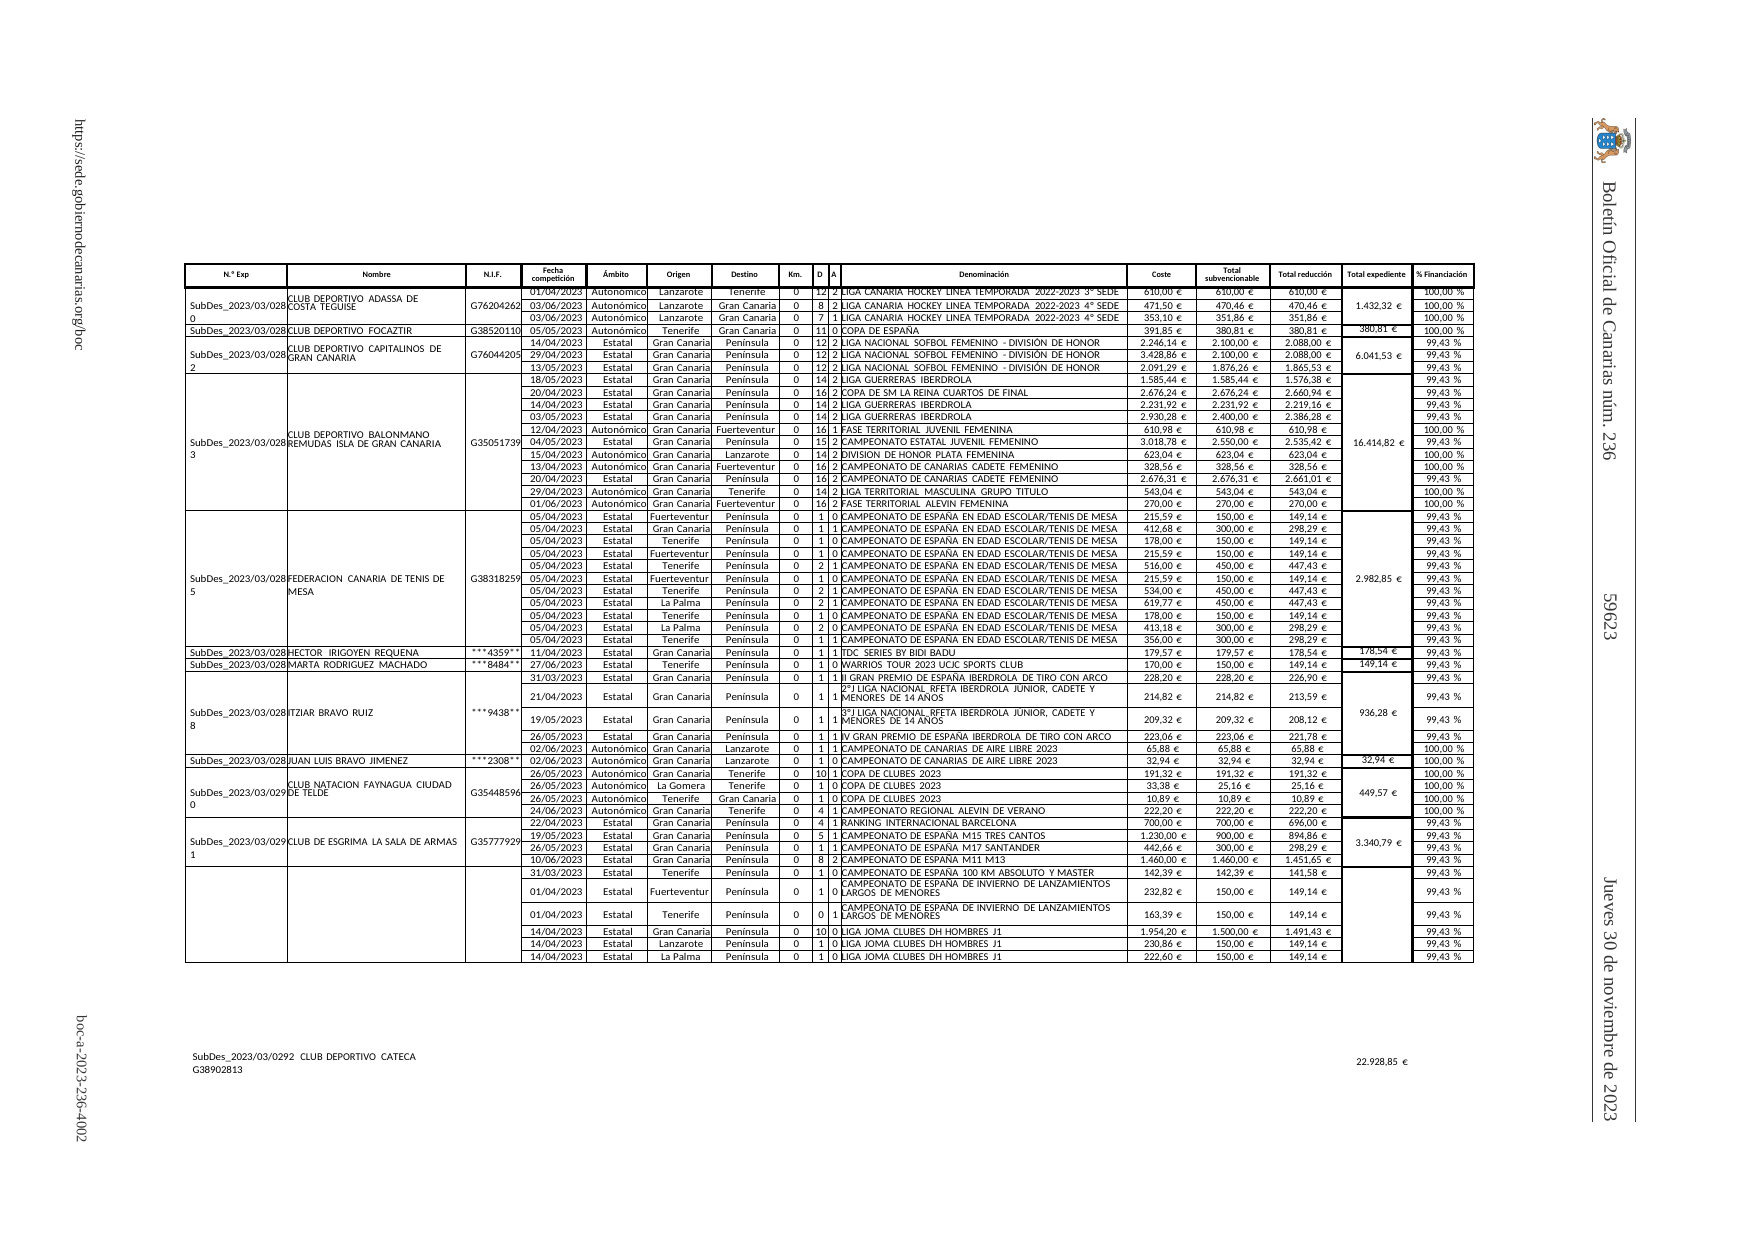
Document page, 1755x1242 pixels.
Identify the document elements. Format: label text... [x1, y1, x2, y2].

table_cell 16 [813, 498, 828, 509]
table_cell 0 [829, 938, 841, 949]
table_cell Estatal [587, 585, 647, 596]
table_cell Estatal [587, 535, 647, 547]
table_cell Fuerteventura [712, 424, 779, 435]
table_cell 99,43 % [1414, 573, 1473, 584]
table_cell 0 [780, 610, 812, 621]
table_cell 2 [829, 374, 841, 386]
table_cell 209,32 € [1197, 708, 1270, 729]
table_cell 100,00 % [1414, 768, 1473, 779]
table_cell 178,54 € [1343, 648, 1411, 658]
table_cell 05/04/2023 [522, 535, 586, 547]
table_cell 0 [780, 598, 812, 609]
table_cell ***2308** [466, 755, 521, 767]
table_cell 65,88 € [1197, 743, 1270, 754]
table_cell 1 [829, 424, 841, 435]
table_cell 610,98 € [1197, 424, 1270, 435]
table_cell 99,43 % [1414, 548, 1473, 559]
table_cell 0 [780, 793, 812, 804]
table_cell Tenerife [648, 535, 711, 547]
table_cell 2 [829, 289, 841, 299]
table_cell Gran Canaria [648, 855, 711, 866]
table_cell 2 [829, 449, 841, 460]
table_cell 2 [813, 598, 828, 609]
table_cell 214,82 € [1197, 684, 1270, 706]
table_cell 1.451,65 € [1271, 855, 1341, 866]
table_cell 31/03/2023 [522, 867, 586, 878]
table_cell 178,00 € [1128, 535, 1196, 547]
table_cell 02/06/2023 [522, 743, 586, 754]
table_header Coste [1128, 265, 1195, 286]
table_cell 14 [813, 411, 828, 423]
table_cell 2.676,24 € [1128, 387, 1196, 398]
table_cell 223,06 € [1128, 731, 1196, 742]
table_cell 170,00 € [1128, 659, 1196, 671]
table_cell 99,43 % [1414, 511, 1473, 522]
table_cell 15 [813, 436, 828, 448]
table_cell 99,43 % [1414, 903, 1473, 925]
table_cell Península [712, 938, 779, 949]
table_cell Tenerife [712, 289, 779, 299]
table_cell 696,00 € [1271, 818, 1341, 829]
table_cell 0 [780, 684, 812, 706]
table_cell 26/05/2023 [522, 731, 586, 742]
table_cell Estatal [587, 830, 647, 841]
table_cell 0 [780, 635, 812, 646]
table_cell G38318259 [466, 511, 521, 646]
table_cell Lanzarote [648, 300, 711, 311]
table_cell 99,43 % [1414, 399, 1473, 410]
table_cell SubDes_2023/03/0285 [186, 511, 287, 646]
table_cell 1 [813, 535, 828, 547]
table_cell 05/04/2023 [522, 573, 586, 584]
table_cell 01/04/2023 [522, 289, 586, 299]
table_cell 1.500,00 € [1197, 926, 1270, 937]
table_cell 470,46 € [1271, 300, 1341, 311]
table_cell Gran Canaria [648, 474, 711, 485]
table_cell 447,43 € [1271, 598, 1341, 609]
table_cell CAMPEONATO DE ESPAÑA EN EDAD ESCOLAR/TENIS DE MESA [842, 585, 1127, 596]
table_cell ***9438** [466, 672, 521, 754]
table_cell Estatal [587, 818, 647, 829]
table_cell Autonómico [587, 805, 647, 816]
table_cell 2.400,00 € [1197, 411, 1270, 423]
table_cell 0 [829, 610, 841, 621]
table_cell 610,98 € [1128, 424, 1196, 435]
table_cell CLUB NATACION FAYNAGUA CIUDAD DE TELDE [288, 768, 465, 816]
table_cell 32,94 € [1197, 755, 1270, 767]
table_cell 11 [813, 325, 828, 336]
table_cell 99,43 % [1414, 672, 1473, 683]
table_cell 6.041,53 € [1343, 338, 1411, 373]
table_cell Autonómico [587, 486, 647, 497]
table_cell 0 [780, 731, 812, 742]
table_cell Tenerife [648, 903, 711, 925]
table_cell 149,14 € [1271, 903, 1341, 925]
table_cell 05/04/2023 [522, 523, 586, 534]
table_cell 99,43 % [1414, 830, 1473, 841]
table_cell 100,00 % [1414, 300, 1473, 311]
table_cell 12 [813, 350, 828, 361]
table_cell 300,00 € [1197, 842, 1270, 853]
table_cell Península [712, 672, 779, 683]
table_cell Gran Canaria [648, 411, 711, 423]
table_cell 0 [829, 325, 841, 336]
table_cell LIGA JOMA CLUBES DH HOMBRES J1 [842, 951, 1127, 962]
table_cell 0 [780, 548, 812, 559]
table_cell 12 [813, 337, 828, 348]
table_cell Península [712, 903, 779, 925]
table_cell FASE TERRITORIAL ALEVIN FEMENINA [842, 498, 1127, 509]
table_cell G35051739 [466, 374, 521, 509]
table_cell 99,43 % [1414, 585, 1473, 596]
table_cell Estatal [587, 523, 647, 534]
table_cell 1 [829, 903, 841, 925]
table_cell 450,00 € [1197, 560, 1270, 572]
table_cell 0 [780, 300, 812, 311]
table_cell 2.091,29 € [1128, 362, 1196, 373]
table_cell 2 [829, 498, 841, 509]
table_cell Tenerife [712, 768, 779, 779]
table_cell 100,00 % [1414, 498, 1473, 509]
table_cell La Palma [648, 951, 711, 962]
table_cell 0 [780, 424, 812, 435]
table_cell Península [712, 610, 779, 621]
table_cell 150,00 € [1197, 573, 1270, 584]
table_cell Autonómico [587, 780, 647, 792]
table_cell Estatal [587, 622, 647, 633]
table_cell 2.550,00 € [1197, 436, 1270, 448]
table_cell LIGA NACIONAL SOFBOL FEMENINO - DIVISIÓN DE HONOR [842, 337, 1127, 348]
table_cell 0 [829, 793, 841, 804]
table_cell 65,88 € [1271, 743, 1341, 754]
table_cell LIGA JOMA CLUBES DH HOMBRES J1 [842, 926, 1127, 937]
table_cell Gran Canaria [648, 708, 711, 729]
table_cell 1 [813, 647, 828, 658]
table_cell 99,43 % [1414, 731, 1473, 742]
table_cell 1 [813, 755, 828, 767]
table_cell 20/04/2023 [522, 387, 586, 398]
table_cell 2.386,28 € [1271, 411, 1341, 423]
table_cell 450,00 € [1197, 585, 1270, 596]
table_cell 99,43 % [1414, 337, 1473, 348]
table_cell 14/04/2023 [522, 951, 586, 962]
table_cell 471,50 € [1128, 300, 1196, 311]
table_cell 05/04/2023 [522, 598, 586, 609]
table_cell 99,43 % [1414, 879, 1473, 902]
table_cell 610,00 € [1271, 289, 1341, 299]
table_cell 150,00 € [1197, 535, 1270, 547]
table_cell Gran Canaria [648, 818, 711, 829]
table_cell 99,43 % [1414, 474, 1473, 485]
table_cell 221,78 € [1271, 731, 1341, 742]
table_cell Gran Canaria [648, 647, 711, 658]
table_cell 31/03/2023 [522, 672, 586, 683]
table_cell MARTA RODRIGUEZ MACHADO [288, 659, 465, 671]
table_cell 1.230,00 € [1128, 830, 1196, 841]
table_cell 298,29 € [1271, 523, 1341, 534]
table_cell Península [712, 951, 779, 962]
table_cell LIGA GUERRERAS IBERDROLA [842, 411, 1127, 423]
table_cell 0 [829, 780, 841, 792]
table_cell 300,00 € [1197, 635, 1270, 646]
table_cell 0 [780, 768, 812, 779]
table_cell Estatal [587, 411, 647, 423]
table_cell 1 [813, 731, 828, 742]
table_cell 3.340,79 € [1343, 819, 1411, 866]
table_cell 300,00 € [1197, 523, 1270, 534]
table_cell HECTOR IRIGOYEN REQUENA [288, 647, 465, 658]
table_cell 2.982,85 € [1343, 512, 1411, 646]
table_cell 270,00 € [1128, 498, 1196, 509]
table_cell 178,00 € [1128, 610, 1196, 621]
table_cell Península [712, 867, 779, 878]
table_cell 1 [813, 672, 828, 683]
table_cell Fuerteventura [648, 511, 711, 522]
table_cell [1343, 868, 1411, 962]
table_cell 1 [813, 842, 828, 853]
table_cell 0 [780, 780, 812, 792]
table_cell 449,57 € [1343, 769, 1411, 816]
table_cell Península [712, 598, 779, 609]
table_cell 99,43 % [1414, 436, 1473, 448]
table_cell 0 [780, 755, 812, 767]
text boc-a-2023-236-4002 [74, 1016, 91, 1145]
table_cell La Palma [648, 598, 711, 609]
text SubDes_2023/03/0292 CLUB DEPORTIVO CATECA G38902813 [192, 1050, 522, 1076]
table_cell Estatal [587, 598, 647, 609]
table_cell 543,04 € [1271, 486, 1341, 497]
table_cell 380,81 € [1271, 325, 1341, 336]
table_cell 2.535,42 € [1271, 436, 1341, 448]
table_cell 0 [780, 498, 812, 509]
table_cell 99,43 % [1414, 362, 1473, 373]
table_cell 14/04/2023 [522, 399, 586, 410]
table_cell 149,14 € [1271, 951, 1341, 962]
table_cell Tenerife [648, 793, 711, 804]
table_cell 0 [780, 461, 812, 472]
table_cell 1 [829, 708, 841, 729]
table_cell 2.100,00 € [1197, 350, 1270, 361]
table_cell Autonómico [587, 768, 647, 779]
table_cell CLUB DEPORTIVO CAPITALINOS DE GRAN CANARIA [288, 337, 465, 373]
table_cell 0 [780, 743, 812, 754]
table_cell 0 [780, 387, 812, 398]
table_cell 2 [829, 436, 841, 448]
table_cell 100,00 % [1414, 743, 1473, 754]
table_header D [814, 265, 828, 286]
table_cell Estatal [587, 436, 647, 448]
table_cell 21/04/2023 [522, 684, 586, 706]
table_cell 99,43 % [1414, 938, 1473, 949]
table_cell Gran Canaria [648, 337, 711, 348]
table_cell Península [712, 560, 779, 572]
table_cell Península [712, 659, 779, 671]
table_cell Gran Canaria [648, 830, 711, 841]
table_cell Península [712, 511, 779, 522]
table_cell 179,57 € [1128, 647, 1196, 658]
table_cell 0 [780, 805, 812, 816]
table_cell CLUB DEPORTIVO FOCAZTIR [288, 325, 465, 336]
table_cell 0 [780, 951, 812, 962]
table_cell 1.432,32 € [1343, 289, 1411, 324]
table_cell 0 [829, 622, 841, 633]
table_cell 150,00 € [1197, 659, 1270, 671]
table_cell 99,43 % [1414, 684, 1473, 706]
table_cell 2ºJ LIGA NACIONAL RFETA IBERDROLA JÚNIOR, CADETE Y MENORES DE 14 AÑOS [842, 684, 1127, 706]
table_cell CAMPEONATO DE ESPAÑA EN EDAD ESCOLAR/TENIS DE MESA [842, 511, 1127, 522]
table_cell 543,04 € [1128, 486, 1196, 497]
table_cell 610,00 € [1128, 289, 1196, 299]
table_cell 10 [813, 926, 828, 937]
table_cell CAMPEONATO DE ESPAÑA EN EDAD ESCOLAR/TENIS DE MESA [842, 535, 1127, 547]
table_cell LIGA CANARIA HOCKEY LINEA TEMPORADA 2022-2023 4º SEDE [842, 312, 1127, 324]
table_cell 150,00 € [1197, 951, 1270, 962]
table_cell 3.018,78 € [1128, 436, 1196, 448]
table_cell SubDes_2023/03/0288 [186, 672, 287, 754]
table_cell CAMPEONATO DE ESPAÑA EN EDAD ESCOLAR/TENIS DE MESA [842, 560, 1127, 572]
table_cell 149,14 € [1271, 548, 1341, 559]
table_cell 0 [829, 511, 841, 522]
table_cell COPA DE CLUBES 2023 [842, 793, 1127, 804]
table_cell Estatal [587, 362, 647, 373]
table_cell 1 [813, 610, 828, 621]
table_cell Península [712, 474, 779, 485]
table_cell 4 [813, 805, 828, 816]
table_cell 298,29 € [1271, 622, 1341, 633]
table_cell 99,43 % [1414, 635, 1473, 646]
table_cell Fuerteventura [648, 573, 711, 584]
table_cell 298,29 € [1271, 635, 1341, 646]
table_cell 05/04/2023 [522, 585, 586, 596]
table_cell Península [712, 436, 779, 448]
table_cell 1.576,38 € [1271, 374, 1341, 386]
table_cell 1 [829, 585, 841, 596]
table_cell CAMPEONATO DE ESPAÑA EN EDAD ESCOLAR/TENIS DE MESA [842, 635, 1127, 646]
table_cell RANKING INTERNACIONAL BARCELONA [842, 818, 1127, 829]
table_cell CAMPEONATO DE ESPAÑA EN EDAD ESCOLAR/TENIS DE MESA [842, 523, 1127, 534]
table_cell 99,43 % [1414, 622, 1473, 633]
table_cell Tenerife [712, 805, 779, 816]
table_cell 150,00 € [1197, 511, 1270, 522]
table_cell 0 [780, 289, 812, 299]
table_cell 99,43 % [1414, 374, 1473, 386]
table_cell 14/04/2023 [522, 938, 586, 949]
table_cell Estatal [587, 350, 647, 361]
table_cell 150,00 € [1197, 548, 1270, 559]
table_cell Estatal [587, 387, 647, 398]
table_cell Gran Canaria [712, 325, 779, 336]
table_header Fecha competición [523, 265, 585, 286]
table_cell 99,43 % [1414, 818, 1473, 829]
table_cell 1 [829, 560, 841, 572]
text Boletín Oficial de Canarias núm. 236 [1599, 181, 1620, 462]
table_cell G38520110 [466, 325, 521, 336]
table_cell LIGA GUERRERAS IBERDROLA [842, 374, 1127, 386]
table_cell Península [712, 635, 779, 646]
table_cell 0 [780, 659, 812, 671]
table_cell Gran Canaria [648, 436, 711, 448]
table_cell 700,00 € [1128, 818, 1196, 829]
table_cell 0 [780, 573, 812, 584]
table_header Total subvencionable [1197, 265, 1269, 286]
table_cell 413,18 € [1128, 622, 1196, 633]
table_cell 2 [813, 585, 828, 596]
table_cell 99,43 % [1414, 350, 1473, 361]
table_cell Gran Canaria [648, 399, 711, 410]
table_cell Tenerife [648, 325, 711, 336]
table_header N.º Exp [186, 265, 286, 286]
table_cell 1.491,43 € [1271, 926, 1341, 937]
table_cell 1 [813, 573, 828, 584]
table_cell Península [712, 523, 779, 534]
table_cell CAMPEONATO DE ESPAÑA EN EDAD ESCOLAR/TENIS DE MESA [842, 548, 1127, 559]
table_cell Península [712, 684, 779, 706]
table_header Nombre [288, 265, 465, 286]
table_cell 1 [813, 793, 828, 804]
table_cell 0 [780, 350, 812, 361]
table_cell 99,43 % [1414, 951, 1473, 962]
table_cell 222,20 € [1271, 805, 1341, 816]
table_cell Autonómico [587, 793, 647, 804]
table_cell 215,59 € [1128, 573, 1196, 584]
table_cell LIGA CANARIA HOCKEY LINEA TEMPORADA 2022-2023 3º SEDE [842, 289, 1127, 299]
table_cell SubDes_2023/03/0287 [186, 659, 287, 671]
table_cell Autonómico [587, 461, 647, 472]
table_cell 610,98 € [1271, 424, 1341, 435]
table_cell 0 [780, 647, 812, 658]
table_cell LIGA NACIONAL SOFBOL FEMENINO - DIVISIÓN DE HONOR [842, 350, 1127, 361]
table_cell 65,88 € [1128, 743, 1196, 754]
table_cell 328,56 € [1128, 461, 1196, 472]
table_cell TDC SERIES BY BIDI BADU [842, 647, 1127, 658]
table_cell 1 [829, 805, 841, 816]
table_cell DIVISION DE HONOR PLATA FEMENINA [842, 449, 1127, 460]
table_cell 1 [829, 684, 841, 706]
table_cell 1 [829, 743, 841, 754]
table_cell 1 [829, 635, 841, 646]
table_cell 222,60 € [1128, 951, 1196, 962]
table_cell 99,43 % [1414, 560, 1473, 572]
table_cell 1.585,44 € [1197, 374, 1270, 386]
table_cell 2 [829, 474, 841, 485]
table_cell Península [712, 362, 779, 373]
table_cell 2.676,31 € [1128, 474, 1196, 485]
table_cell 02/06/2023 [522, 755, 586, 767]
table_cell FASE TERRITORIAL JUVENIL FEMENINA [842, 424, 1127, 435]
table_cell 0 [780, 535, 812, 547]
table_cell Gran Canaria [648, 523, 711, 534]
table_cell 0 [780, 855, 812, 866]
table_cell Estatal [587, 855, 647, 866]
table_cell 4 [813, 818, 828, 829]
table_cell Gran Canaria [648, 498, 711, 509]
table_cell 1 [813, 548, 828, 559]
table_cell 7 [813, 312, 828, 324]
table_cell Lanzarote [712, 449, 779, 460]
table_cell 1 [829, 523, 841, 534]
table_cell 228,20 € [1197, 672, 1270, 683]
table_cell 0 [829, 879, 841, 902]
table_cell 14/04/2023 [522, 337, 586, 348]
table_cell Lanzarote [712, 755, 779, 767]
table_cell 100,00 % [1414, 312, 1473, 324]
table_cell 1.460,00 € [1197, 855, 1270, 866]
table_cell Península [712, 337, 779, 348]
table_cell 0 [780, 325, 812, 336]
table_cell LIGA GUERRERAS IBERDROLA [842, 399, 1127, 410]
table_cell SubDes_2023/03/0290 [186, 768, 287, 816]
table_cell Península [712, 622, 779, 633]
table_cell CAMPEONATO DE CANARIAS DE AIRE LIBRE 2023 [842, 755, 1127, 767]
table_cell 0 [780, 511, 812, 522]
table_cell 100,00 % [1414, 780, 1473, 792]
table_cell 24/06/2023 [522, 805, 586, 816]
table_cell 2 [829, 486, 841, 497]
table_cell 0 [780, 672, 812, 683]
table_cell 99,43 % [1414, 598, 1473, 609]
table_cell 16 [813, 424, 828, 435]
table_cell Estatal [587, 548, 647, 559]
table_cell CAMPEONATO DE CANARIAS CADETE FEMENINO [842, 461, 1127, 472]
table_cell Estatal [587, 610, 647, 621]
table_cell Península [712, 647, 779, 658]
table_cell 623,04 € [1128, 449, 1196, 460]
table_cell Tenerife [648, 585, 711, 596]
table_cell CAMPEONATO DE ESPAÑA EN EDAD ESCOLAR/TENIS DE MESA [842, 610, 1127, 621]
table_cell 1 [813, 511, 828, 522]
table_cell 10 [813, 768, 828, 779]
table_cell CAMPEONATO DE CANARIAS DE AIRE LIBRE 2023 [842, 743, 1127, 754]
table_cell LIGA TERRITORIAL MASCULINA GRUPO TITULO [842, 486, 1127, 497]
table_cell 209,32 € [1128, 708, 1196, 729]
text https://sede.gobiernodecanarias.org/boc [72, 119, 89, 353]
table_cell 0 [829, 926, 841, 937]
table_cell Península [712, 374, 779, 386]
table_cell Estatal [587, 879, 647, 902]
table_cell 1 [829, 731, 841, 742]
table_cell 894,86 € [1271, 830, 1341, 841]
table_cell Península [712, 548, 779, 559]
table_cell Gran Canaria [712, 312, 779, 324]
table_cell COPA DE CLUBES 2023 [842, 768, 1127, 779]
table_cell CAMPEONATO DE ESPAÑA DE INVIERNO DE LANZAMIENTOS LARGOS DE MENORES [842, 879, 1127, 902]
table_cell Gran Canaria [648, 449, 711, 460]
table_cell 0 [780, 622, 812, 633]
table_header Total expediente [1343, 265, 1411, 286]
table_cell Tenerife [648, 659, 711, 671]
table_cell Gran Canaria [648, 486, 711, 497]
table_cell 99,43 % [1414, 855, 1473, 866]
table_cell 25,16 € [1271, 780, 1341, 792]
table_cell 1 [813, 938, 828, 949]
table_cell 20/04/2023 [522, 474, 586, 485]
table_cell Gran Canaria [648, 684, 711, 706]
table_cell 356,00 € [1128, 635, 1196, 646]
table_cell 178,54 € [1271, 647, 1341, 658]
table_cell 610,00 € [1197, 289, 1270, 299]
table_cell Gran Canaria [648, 768, 711, 779]
table_cell Península [712, 830, 779, 841]
table_cell 26/05/2023 [522, 793, 586, 804]
table_cell 2 [813, 622, 828, 633]
table_cell 328,56 € [1271, 461, 1341, 472]
table_cell 2 [829, 387, 841, 398]
table_cell Estatal [587, 573, 647, 584]
table_cell Gran Canaria [648, 805, 711, 816]
table_cell 0 [780, 926, 812, 937]
table_cell Estatal [587, 399, 647, 410]
table_cell CLUB DEPORTIVO BALONMANO REMUDAS ISLA DE GRAN CANARIA [288, 374, 465, 509]
table_cell CLUB DE ESGRIMA LA SALA DE ARMAS [288, 818, 465, 866]
table_cell Fuerteventura [648, 879, 711, 902]
table_cell 05/05/2023 [522, 325, 586, 336]
table_cell IV GRAN PREMIO DE ESPAÑA IBERDROLA DE TIRO CON ARCO [842, 731, 1127, 742]
table_cell 2 [813, 560, 828, 572]
table_cell 149,14 € [1271, 938, 1341, 949]
table_cell Fuerteventura [712, 461, 779, 472]
table_cell [466, 867, 521, 962]
table_cell 298,29 € [1271, 842, 1341, 853]
table_cell 450,00 € [1197, 598, 1270, 609]
table_cell 208,12 € [1271, 708, 1341, 729]
table_cell Lanzarote [712, 743, 779, 754]
table_cell 936,28 € [1343, 673, 1411, 754]
table_cell 351,86 € [1271, 312, 1341, 324]
table_cell Gran Canaria [712, 793, 779, 804]
table_cell SubDes_2023/03/0280 [186, 289, 287, 324]
table_cell Estatal [587, 684, 647, 706]
table_cell Tenerife [712, 780, 779, 792]
table_header Denominación [842, 265, 1126, 286]
table_cell 0 [780, 585, 812, 596]
table_cell 100,00 % [1414, 449, 1473, 460]
table_cell Península [712, 573, 779, 584]
table_cell Gran Canaria [648, 926, 711, 937]
table_cell G76204262 [466, 289, 521, 324]
table_cell 99,43 % [1414, 610, 1473, 621]
table_cell 214,82 € [1128, 684, 1196, 706]
table_cell 29/04/2023 [522, 350, 586, 361]
table_cell Gran Canaria [648, 350, 711, 361]
table_cell 0 [829, 659, 841, 671]
table_cell 12/04/2023 [522, 424, 586, 435]
table_header Total reducción [1271, 265, 1341, 286]
table_cell Estatal [587, 511, 647, 522]
table_cell 391,85 € [1128, 325, 1196, 336]
table_cell 1 [829, 598, 841, 609]
table_cell 2.930,28 € [1128, 411, 1196, 423]
table_cell 1 [813, 659, 828, 671]
table_cell 412,68 € [1128, 523, 1196, 534]
table_cell 0 [780, 374, 812, 386]
table_cell 1 [829, 818, 841, 829]
table_cell 623,04 € [1271, 449, 1341, 460]
table_cell 150,00 € [1197, 903, 1270, 925]
table_cell Estatal [587, 672, 647, 683]
table_cell 05/04/2023 [522, 511, 586, 522]
table_cell 99,43 % [1414, 411, 1473, 423]
table_cell Autonómico [587, 289, 647, 299]
table_cell Lanzarote [648, 289, 711, 299]
table_cell 99,43 % [1414, 535, 1473, 547]
table_cell 470,46 € [1197, 300, 1270, 311]
table_cell Autonómico [587, 325, 647, 336]
table_cell Gran Canaria [648, 672, 711, 683]
table_cell CAMPEONATO DE ESPAÑA M17 SANTANDER [842, 842, 1127, 853]
table_cell Estatal [587, 903, 647, 925]
table_cell Estatal [587, 374, 647, 386]
table_cell 270,00 € [1271, 498, 1341, 509]
table_cell 25,16 € [1197, 780, 1270, 792]
table_cell 32,94 € [1271, 755, 1341, 767]
table_cell 18/05/2023 [522, 374, 586, 386]
table_header Origen [648, 265, 711, 286]
table_cell 2 [829, 362, 841, 373]
table_cell 26/05/2023 [522, 842, 586, 853]
table_cell Península [712, 535, 779, 547]
table_cell 1 [813, 635, 828, 646]
table_cell Península [712, 879, 779, 902]
table_cell 2.100,00 € [1197, 337, 1270, 348]
table_cell 191,32 € [1271, 768, 1341, 779]
table_cell 0 [780, 879, 812, 902]
table_cell CAMPEONATO DE ESPAÑA M11 M13 [842, 855, 1127, 866]
table_cell 16.414,82 € [1343, 375, 1411, 509]
table_cell SubDes_2023/03/0283 [186, 374, 287, 509]
table_cell Fuerteventura [712, 498, 779, 509]
table_cell 2.088,00 € [1271, 337, 1341, 348]
table_cell 0 [780, 337, 812, 348]
table_cell 100,00 % [1414, 325, 1473, 336]
table_cell 1 [813, 523, 828, 534]
table_cell 99,43 % [1414, 842, 1473, 853]
table_cell 149,14 € [1343, 660, 1411, 671]
table_header N.I.F. [467, 265, 520, 286]
table_cell 0 [829, 951, 841, 962]
table_cell 100,00 % [1414, 289, 1473, 299]
table_cell 1 [813, 951, 828, 962]
table_cell 2 [829, 855, 841, 866]
table_cell 100,00 % [1414, 805, 1473, 816]
table_cell 16 [813, 474, 828, 485]
table_cell 2 [829, 399, 841, 410]
table_cell 222,20 € [1197, 805, 1270, 816]
table_cell 0 [780, 708, 812, 729]
table_cell 150,00 € [1197, 879, 1270, 902]
table_cell 05/04/2023 [522, 548, 586, 559]
table_cell Península [712, 818, 779, 829]
table_cell Autonómico [587, 755, 647, 767]
table_cell Gran Canaria [712, 300, 779, 311]
table_cell 380,81 € [1197, 325, 1270, 336]
table_cell Península [712, 350, 779, 361]
table_cell 2.246,14 € [1128, 337, 1196, 348]
table_cell Estatal [587, 951, 647, 962]
table_header Ámbito [588, 265, 646, 286]
table_cell 0 [780, 842, 812, 853]
table_cell Tenerife [648, 635, 711, 646]
table_cell 12 [813, 289, 828, 299]
table_cell 223,06 € [1197, 731, 1270, 742]
table_cell 2 [829, 411, 841, 423]
table_cell 0 [780, 938, 812, 949]
table_cell 0 [780, 449, 812, 460]
table_cell Península [712, 585, 779, 596]
table_cell LIGA NACIONAL SOFBOL FEMENINO - DIVISIÓN DE HONOR [842, 362, 1127, 373]
table_cell Península [712, 855, 779, 866]
table_header Km. [780, 265, 812, 286]
table_cell 05/04/2023 [522, 610, 586, 621]
table_cell 100,00 % [1414, 793, 1473, 804]
table_cell 2.219,16 € [1271, 399, 1341, 410]
table_cell 141,58 € [1271, 867, 1341, 878]
table_cell 0 [780, 474, 812, 485]
table_cell 12 [813, 362, 828, 373]
table_cell 2.231,92 € [1197, 399, 1270, 410]
table_cell 0 [829, 755, 841, 767]
table_cell Estatal [587, 337, 647, 348]
table_cell COPA DE CLUBES 2023 [842, 780, 1127, 792]
table_cell 2.231,92 € [1128, 399, 1196, 410]
text Jueves 30 de noviembre de 2023 [1600, 877, 1621, 1124]
table_cell 1 [813, 780, 828, 792]
table_cell CAMPEONATO DE ESPAÑA DE INVIERNO DE LANZAMIENTOS LARGOS DE MENORES [842, 903, 1127, 925]
table_cell 32,94 € [1128, 755, 1196, 767]
table_cell 2 [829, 337, 841, 348]
table_cell CAMPEONATO DE ESPAÑA EN EDAD ESCOLAR/TENIS DE MESA [842, 622, 1127, 633]
table_cell Gran Canaria [648, 374, 711, 386]
table_cell 19/05/2023 [522, 708, 586, 729]
table_cell Gran Canaria [648, 755, 711, 767]
table_cell 27/06/2023 [522, 659, 586, 671]
table_cell 2.088,00 € [1271, 350, 1341, 361]
table_cell 1 [813, 867, 828, 878]
table_cell Estatal [587, 647, 647, 658]
table_cell WARRIOS TOUR 2023 UCJC SPORTS CLUB [842, 659, 1127, 671]
table_cell 351,86 € [1197, 312, 1270, 324]
table_header % Financiación [1414, 265, 1473, 286]
table_cell CLUB DEPORTIVO ADASSA DE COSTA TEGUISE [288, 289, 465, 324]
table_cell Fuerteventura [648, 548, 711, 559]
table_cell La Gomera [648, 780, 711, 792]
table_cell 05/04/2023 [522, 622, 586, 633]
table_cell 2.676,31 € [1197, 474, 1270, 485]
table_cell 516,00 € [1128, 560, 1196, 572]
table_cell Península [712, 926, 779, 937]
table_cell 32,94 € [1343, 756, 1411, 767]
table_cell 99,43 % [1414, 523, 1473, 534]
table_cell 0 [780, 312, 812, 324]
table_cell 11/04/2023 [522, 647, 586, 658]
table_cell 01/06/2023 [522, 498, 586, 509]
table_cell 0 [829, 867, 841, 878]
table_cell 05/04/2023 [522, 635, 586, 646]
table_cell Autonómico [587, 498, 647, 509]
table_cell 04/05/2023 [522, 436, 586, 448]
table_cell 447,43 € [1271, 585, 1341, 596]
table_cell 14 [813, 374, 828, 386]
table_cell 1 [813, 684, 828, 706]
table_cell 10,89 € [1197, 793, 1270, 804]
table_cell 1.585,44 € [1128, 374, 1196, 386]
table_cell COPA DE SM LA REINA CUARTOS DE FINAL [842, 387, 1127, 398]
table_cell Estatal [587, 926, 647, 937]
table_cell 353,10 € [1128, 312, 1196, 324]
text 22.928,85 € [1356, 1055, 1502, 1068]
table_cell 2 [829, 300, 841, 311]
table_cell CAMPEONATO REGIONAL ALEVIN DE VERANO [842, 805, 1127, 816]
table_cell 700,00 € [1197, 818, 1270, 829]
table_cell 149,14 € [1271, 659, 1341, 671]
table_cell ITZIAR BRAVO RUIZ [288, 672, 465, 754]
table_cell 100,00 % [1414, 486, 1473, 497]
table_cell 8 [813, 300, 828, 311]
table_cell 0 [780, 867, 812, 878]
table_cell Gran Canaria [648, 387, 711, 398]
table_cell 2.661,01 € [1271, 474, 1341, 485]
table_cell 543,04 € [1197, 486, 1270, 497]
table_cell CAMPEONATO DE ESPAÑA 100 KM ABSOLUTO Y MASTER [842, 867, 1127, 878]
table_cell 8 [813, 855, 828, 866]
table_cell 1 [829, 647, 841, 658]
table_cell Península [712, 399, 779, 410]
table_cell 226,90 € [1271, 672, 1341, 683]
table_cell Estatal [587, 867, 647, 878]
table_cell 300,00 € [1197, 622, 1270, 633]
table_cell 100,00 % [1414, 461, 1473, 472]
table_cell 2 [829, 350, 841, 361]
table_cell FEDERACION CANARIA DE TENIS DE MESA [288, 511, 465, 646]
table_cell 534,00 € [1128, 585, 1196, 596]
table_cell Lanzarote [648, 312, 711, 324]
table_cell 447,43 € [1271, 560, 1341, 572]
table_cell 149,14 € [1271, 879, 1341, 902]
table_cell [288, 867, 465, 962]
table_cell 191,32 € [1128, 768, 1196, 779]
table_cell Estatal [587, 659, 647, 671]
table_cell 0 [780, 436, 812, 448]
text [72, 1013, 91, 1145]
table_cell CAMPEONATO DE ESPAÑA EN EDAD ESCOLAR/TENIS DE MESA [842, 598, 1127, 609]
table_cell 179,57 € [1197, 647, 1270, 658]
table_header A [830, 265, 840, 286]
table_cell 0 [780, 560, 812, 572]
table_cell 1 [813, 743, 828, 754]
table_cell Península [712, 708, 779, 729]
table_cell 14 [813, 449, 828, 460]
table_cell 619,77 € [1128, 598, 1196, 609]
table_cell 270,00 € [1197, 498, 1270, 509]
table_cell 1.460,00 € [1128, 855, 1196, 866]
table_cell 215,59 € [1128, 511, 1196, 522]
table_cell Gran Canaria [648, 424, 711, 435]
table_cell 380,81 € [1343, 326, 1411, 336]
table_cell 149,14 € [1271, 610, 1341, 621]
table_cell Península [712, 731, 779, 742]
table_cell 2.676,24 € [1197, 387, 1270, 398]
table_cell 2 [829, 461, 841, 472]
table_cell 1 [829, 672, 841, 683]
table_cell Gran Canaria [648, 461, 711, 472]
table_cell 99,43 % [1414, 387, 1473, 398]
table_cell COPA DE ESPAÑA [842, 325, 1127, 336]
table_cell 10/06/2023 [522, 855, 586, 866]
table_cell 5 [813, 830, 828, 841]
table_cell 142,39 € [1128, 867, 1196, 878]
table_cell 26/05/2023 [522, 768, 586, 779]
table_cell 1 [829, 768, 841, 779]
table_cell G76044205 [466, 337, 521, 373]
table_cell 15/04/2023 [522, 449, 586, 460]
table_cell ***4359** [466, 647, 521, 658]
table_cell 16 [813, 461, 828, 472]
table_cell 99,43 % [1414, 647, 1473, 658]
table_cell 29/04/2023 [522, 486, 586, 497]
table_cell 0 [780, 486, 812, 497]
table_cell 1 [813, 708, 828, 729]
table_cell 22/04/2023 [522, 818, 586, 829]
table_cell 100,00 % [1414, 424, 1473, 435]
table_cell 623,04 € [1197, 449, 1270, 460]
table_cell 0 [780, 411, 812, 423]
table_cell SubDes_2023/03/0291 [186, 818, 287, 866]
table_cell CAMPEONATO DE ESPAÑA EN EDAD ESCOLAR/TENIS DE MESA [842, 573, 1127, 584]
table_cell 14 [813, 399, 828, 410]
table_cell Tenerife [648, 610, 711, 621]
table_cell SubDes_2023/03/0282 [186, 337, 287, 373]
table_cell LIGA CANARIA HOCKEY LINEA TEMPORADA 2022-2023 4º SEDE [842, 300, 1127, 311]
table_cell 03/05/2023 [522, 411, 586, 423]
table_cell 13/04/2023 [522, 461, 586, 472]
table_cell 05/04/2023 [522, 560, 586, 572]
table_cell Autonómico [587, 312, 647, 324]
table_cell 99,43 % [1414, 926, 1473, 937]
table_cell 100,00 % [1414, 755, 1473, 767]
table_cell Península [712, 387, 779, 398]
table_cell 0 [780, 818, 812, 829]
table_cell LIGA JOMA CLUBES DH HOMBRES J1 [842, 938, 1127, 949]
table_cell Estatal [587, 474, 647, 485]
table_cell Estatal [587, 708, 647, 729]
table_cell 0 [780, 399, 812, 410]
table_cell SubDes_2023/03/0286 [186, 647, 287, 658]
table_cell 0 [780, 903, 812, 925]
table_cell II GRAN PREMIO DE ESPAÑA IBERDROLA DE TIRO CON ARCO [842, 672, 1127, 683]
table_header Destino [713, 265, 778, 286]
table_cell 03/06/2023 [522, 312, 586, 324]
table_cell 33,38 € [1128, 780, 1196, 792]
table_cell Tenerife [712, 486, 779, 497]
table_cell Península [712, 411, 779, 423]
table_cell 1.876,26 € [1197, 362, 1270, 373]
table_cell 150,00 € [1197, 610, 1270, 621]
table_cell G35448596 [466, 768, 521, 816]
table_cell 0 [829, 548, 841, 559]
table_cell [186, 867, 287, 962]
table_cell 1 [829, 842, 841, 853]
table_cell Tenerife [648, 867, 711, 878]
table_cell 0 [829, 573, 841, 584]
table_cell 149,14 € [1271, 511, 1341, 522]
table_cell Autonómico [587, 424, 647, 435]
table_cell 150,00 € [1197, 938, 1270, 949]
table_cell 01/04/2023 [522, 903, 586, 925]
table_cell 3.428,86 € [1128, 350, 1196, 361]
table_cell 1 [829, 830, 841, 841]
table_cell Autonómico [587, 449, 647, 460]
table_cell 3ºJ LIGA NACIONAL RFETA IBERDROLA JÚNIOR, CADETE Y MENORES DE 14 AÑOS [842, 708, 1127, 729]
table_cell 14/04/2023 [522, 926, 586, 937]
table_cell JUAN LUIS BRAVO JIMENEZ [288, 755, 465, 767]
table_cell Estatal [587, 731, 647, 742]
table_cell SubDes_2023/03/0281 [186, 325, 287, 336]
table_cell Autonómico [587, 743, 647, 754]
table_cell 16 [813, 387, 828, 398]
table_cell 230,86 € [1128, 938, 1196, 949]
table_cell 19/05/2023 [522, 830, 586, 841]
text 59623 [1600, 593, 1621, 642]
table_cell 0 [780, 830, 812, 841]
table_cell Estatal [587, 842, 647, 853]
table_cell 13/05/2023 [522, 362, 586, 373]
table_cell Estatal [587, 560, 647, 572]
table_cell 99,43 % [1414, 659, 1473, 671]
table_cell Autonómico [587, 300, 647, 311]
table_cell Tenerife [648, 560, 711, 572]
table_cell 149,14 € [1271, 535, 1341, 547]
table_cell 1.954,20 € [1128, 926, 1196, 937]
table_cell 149,14 € [1271, 573, 1341, 584]
table_cell La Palma [648, 622, 711, 633]
table_cell 163,39 € [1128, 903, 1196, 925]
table_cell 442,66 € [1128, 842, 1196, 853]
table_cell 10,89 € [1128, 793, 1196, 804]
table_cell 142,39 € [1197, 867, 1270, 878]
table_cell CAMPEONATO DE CANARIAS CADETE FEMENINO [842, 474, 1127, 485]
table_cell 328,56 € [1197, 461, 1270, 472]
table_cell 10,89 € [1271, 793, 1341, 804]
table_cell 0 [829, 535, 841, 547]
table_cell 0 [780, 523, 812, 534]
table_cell 191,32 € [1197, 768, 1270, 779]
table_cell SubDes_2023/03/0289 [186, 755, 287, 767]
table_cell 215,59 € [1128, 548, 1196, 559]
table_cell 900,00 € [1197, 830, 1270, 841]
table_cell 99,43 % [1414, 708, 1473, 729]
table_cell 14 [813, 486, 828, 497]
table_cell 232,82 € [1128, 879, 1196, 902]
table_cell ***8484** [466, 659, 521, 671]
table_cell CAMPEONATO ESTATAL JUVENIL FEMENINO [842, 436, 1127, 448]
table_cell 99,43 % [1414, 867, 1473, 878]
table_cell CAMPEONATO DE ESPAÑA M15 TRES CANTOS [842, 830, 1127, 841]
table_cell 0 [780, 362, 812, 373]
table_cell G35777929 [466, 818, 521, 866]
table_cell 213,59 € [1271, 684, 1341, 706]
table_cell 26/05/2023 [522, 780, 586, 792]
table_cell Gran Canaria [648, 842, 711, 853]
table_cell Estatal [587, 938, 647, 949]
table_cell 1 [813, 879, 828, 902]
table_cell Gran Canaria [648, 731, 711, 742]
table_cell 01/04/2023 [522, 879, 586, 902]
table_cell Estatal [587, 635, 647, 646]
table_cell Península [712, 842, 779, 853]
table_cell Gran Canaria [648, 362, 711, 373]
table_cell 1 [829, 312, 841, 324]
table_cell 222,20 € [1128, 805, 1196, 816]
table_cell Lanzarote [648, 938, 711, 949]
table_cell 1.865,53 € [1271, 362, 1341, 373]
table_cell 228,20 € [1128, 672, 1196, 683]
table_cell 2.660,94 € [1271, 387, 1341, 398]
table_cell 0 [813, 903, 828, 925]
table_cell Gran Canaria [648, 743, 711, 754]
table_cell 03/06/2023 [522, 300, 586, 311]
